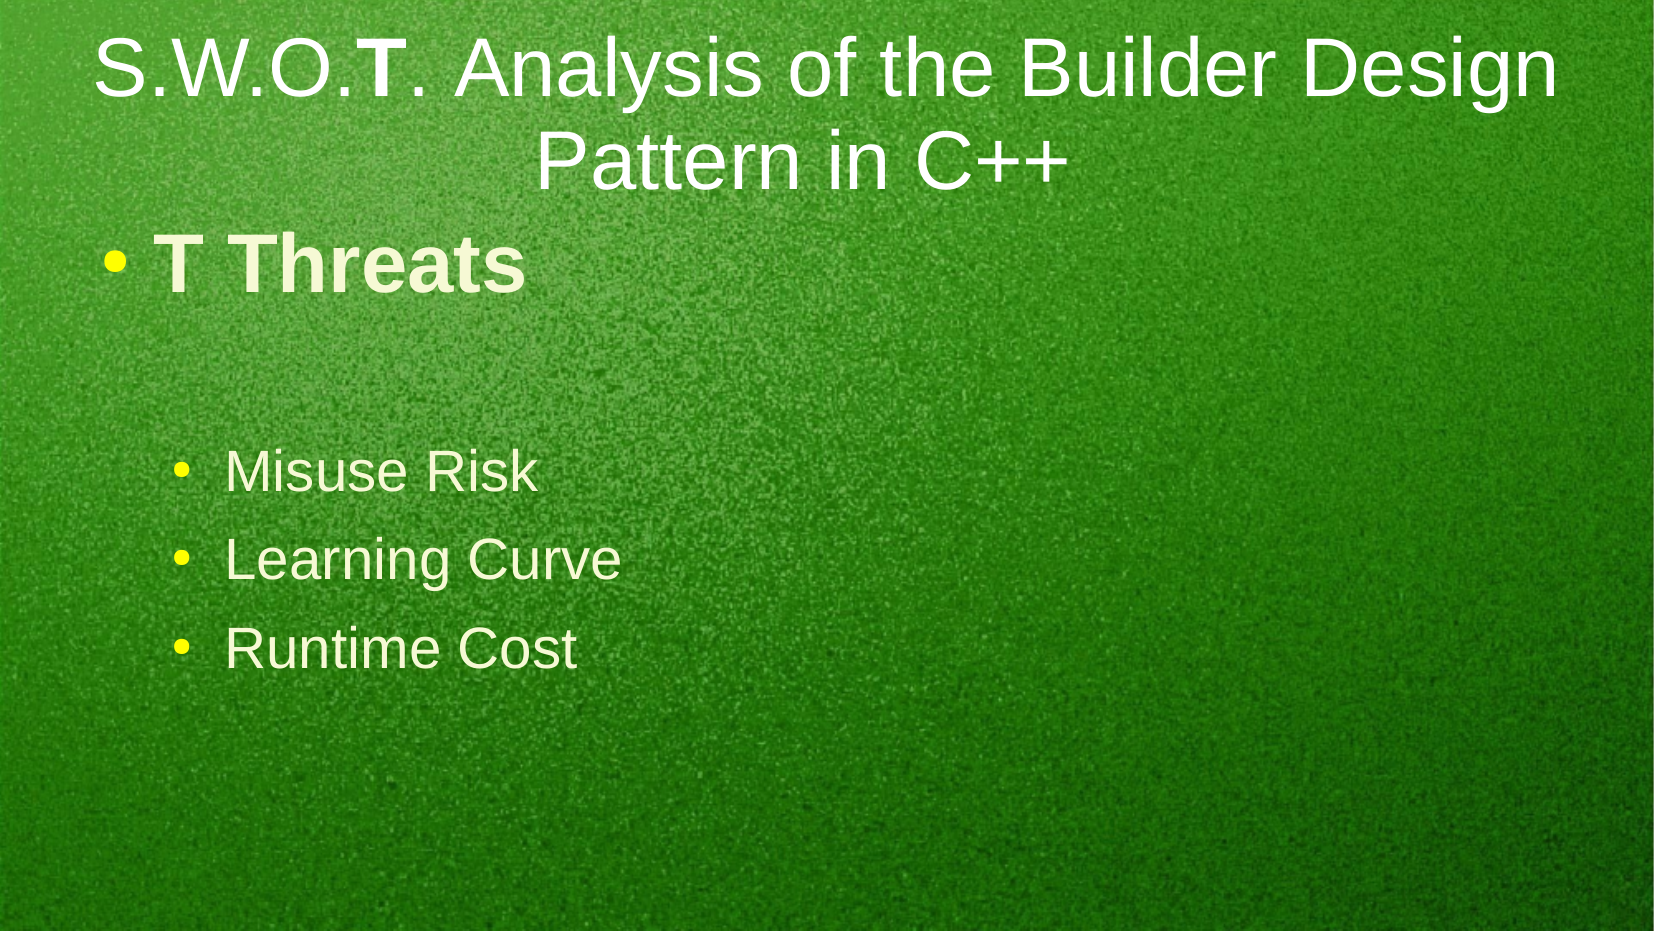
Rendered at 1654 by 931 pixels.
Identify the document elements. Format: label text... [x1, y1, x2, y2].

title S.W.O.T. Analysis of the Builder Design Pattern in C++ [82, 21, 1571, 208]
picture [0, 0, 1654, 931]
list T Threats Misuse Risk Learning Curve Runtime Cost [82, 217, 1571, 758]
